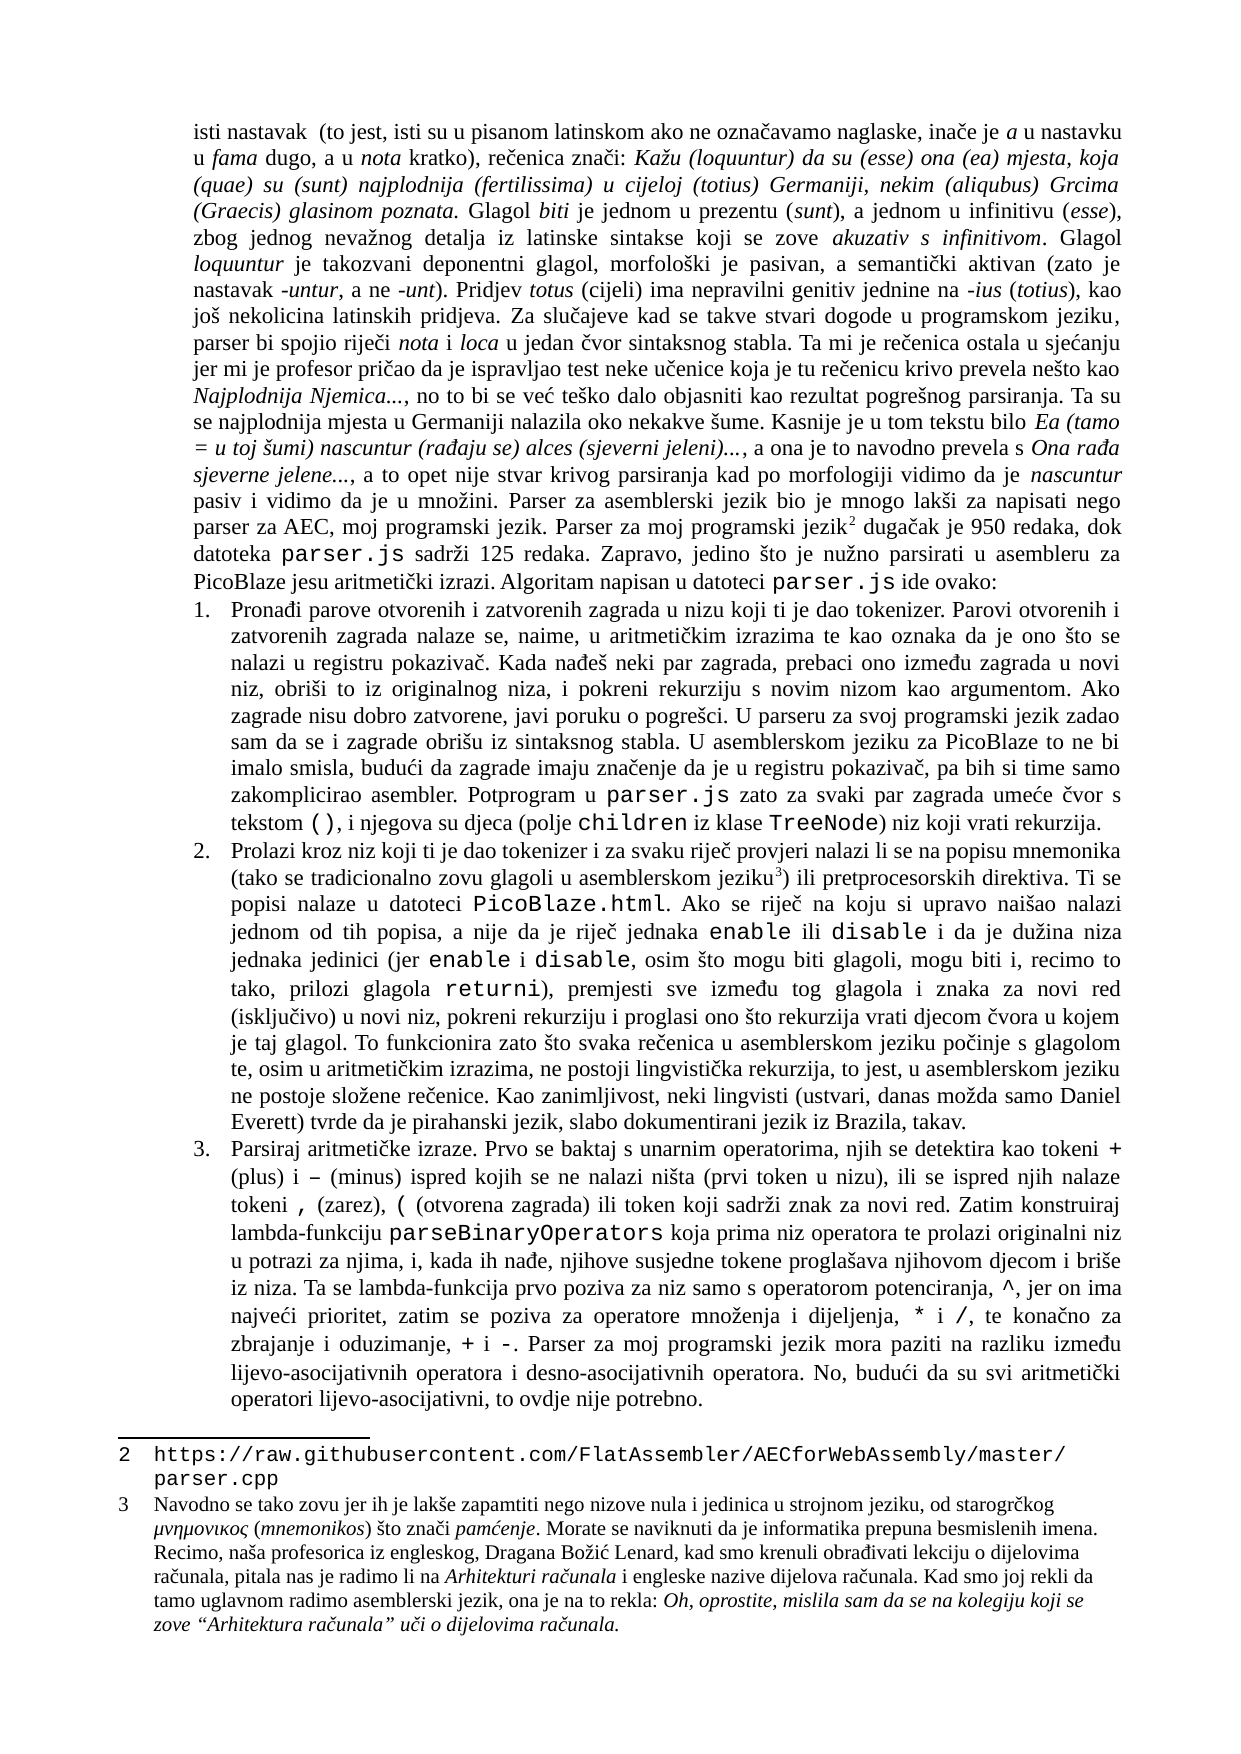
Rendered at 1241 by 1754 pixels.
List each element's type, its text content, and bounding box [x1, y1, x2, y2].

list Parsiraj aritmetičke izraze. Prvo se baktaj s unarnim operatorima, njih se detektira kao tokeni + (plus) i – (minus) ispred kojih se ne nalazi ništa (prvi token u nizu), ili se ispred njih nalaze tokeni , (zarez), ( (otvorena zagrada) ili token koji sadrži znak za novi red. Zatim konstruiraj lambda-funkciju parseBinaryOperators koja prima niz operatora te prolazi originalni niz u potrazi za njima, i, kada ih nađe, njihove susjedne tokene proglašava njihovom djecom i briše iz niza. Ta se lambda-funkcija prvo poziva za niz samo s operatorom potenciranja, ^, jer on ima najveći prioritet, zatim se poziva za operatore množenja i dijeljenja, * i /, te konačno za zbrajanje i oduzimanje, + i -. Parser za moj programski jezik mora paziti na razliku između lijevo-asocijativnih operatora i desno-asocijativnih operatora. No, budući da su svi aritmetički operatori lijevo-asocijativni, to ovdje nije potrebno. [193, 1134, 1122, 1411]
list Pronađi parove otvorenih i zatvorenih zagrada u nizu koji ti je dao tokenizer. Parovi otvorenih i zatvorenih zagrada nalaze se, naime, u aritmetičkim izrazima te kao oznaka da je ono što se nalazi u registru pokazivač. Kada nađeš neki par zagrada, prebaci ono između zagrada u novi niz, obriši to iz originalnog niza, i pokreni rekurziju s novim nizom kao argumentom. Ako zagrade nisu dobro zatvorene, javi poruku o pogrešci. U parseru za svoj programski jezik zadao sam da se i zagrade obrišu iz sintaksnog stabla. U asemblerskom jeziku za PicoBlaze to ne bi imalo smisla, budući da zagrade imaju značenje da je u registru pokazivač, pa bih si time samo zakomplicirao asembler. Potprogram u parser.js zato za svaki par zagrada umeće čvor s tekstom (), i njegova su djeca (polje children iz klase TreeNode) niz koji vrati rekurzija. [193, 596, 1122, 837]
list https://raw.githubusercontent.com/FlatAssembler/AECforWebAssembly/master/parser.cpp [118, 1444, 1122, 1491]
list isti nastavak (to jest, isti su u pisanom latinskom ako ne označavamo naglaske, inače je a u nastavku u fama dugo, a u nota kratko), rečenica znači: Kažu (loquuntur) da su (esse) ona (ea) mjesta, koja (quae) su (sunt) najplodnija (fertilissima) u cijeloj (totius) Germaniji, nekim (aliqubus) Grcima (Graecis) glasinom poznata. Glagol biti je jednom u prezentu (sunt), a jednom u infinitivu (esse), zbog jednog nevažnog detalja iz latinske sintakse koji se zove akuzativ s infinitivom. Glagol loquuntur je takozvani deponentni glagol, morfološki je pasivan, a semantički aktivan (zato je nastavak -untur, a ne -unt). Pridjev totus (cijeli) ima nepravilni genitiv jednine na -ius (totius), kao još nekolicina latinskih pridjeva. Za slučajeve kad se takve stvari dogode u programskom jeziku, parser bi spojio riječi nota i loca u jedan čvor sintaksnog stabla. Ta mi je rečenica ostala u sjećanju jer mi je profesor pričao da je ispravljao test neke učenice koja je tu rečenicu krivo prevela nešto kao Najplodnija Njemica..., no to bi se već teško dalo objasniti kao rezultat pogrešnog parsiranja. Ta su se najplodnija mjesta u Germaniji nalazila oko nekakve šume. Kasnije je u tom tekstu bilo Ea (tamo = u toj šumi) nascuntur (rađaju se) alces (sjeverni jeleni)..., a ona je to navodno prevela s Ona rađa sjeverne jelene..., a to opet nije stvar krivog parsiranja kad po morfologiji vidimo da je nascuntur pasiv i vidimo da je u množini. Parser za asemblerski jezik bio je mnogo lakši za napisati nego parser za AEC, moj programski jezik. Parser za moj programski jezik dugačak je 950 redaka, dok datoteka parser.js sadrži 125 redaka. Zapravo, jedino što je nužno parsirati u asembleru za PicoBlaze jesu aritmetički izrazi. Algoritam napisan u datoteci parser.js ide ovako: [156, 118, 1122, 596]
list Navodno se tako zovu jer ih je lakše zapamtiti nego nizove nula i jedinica u strojnom jeziku, od starogrčkog μνημονικος (mnemonikos) što znači pamćenje. Morate se naviknuti da je informatika prepuna besmislenih imena. Recimo, naša profesorica iz engleskog, Dragana Božić Lenard, kad smo krenuli obrađivati lekciju o dijelovima računala, pitala nas je radimo li na Arhitekturi računala i engleske nazive dijelova računala. Kad smo joj rekli da tamo uglavnom radimo asemblerski jezik, ona je na to rekla: Oh, oprostite, mislila sam da se na kolegiju koji se zove “Arhitektura računala” uči o dijelovima računala. [118, 1491, 1122, 1636]
list Prolazi kroz niz koji ti je dao tokenizer i za svaku riječ provjeri nalazi li se na popisu mnemonika (tako se tradicionalno zovu glagoli u asemblerskom jeziku) ili pretprocesorskih direktiva. Ti se popisi nalaze u datoteci PicoBlaze.html. Ako se riječ na koju si upravo naišao nalazi jednom od tih popisa, a nije da je riječ jednaka enable ili disable i da je dužina niza jednaka jedinici (jer enable i disable, osim što mogu biti glagoli, mogu biti i, recimo to tako, prilozi glagola returni), premjesti sve između tog glagola i znaka za novi red (isključivo) u novi niz, pokreni rekurziju i proglasi ono što rekurzija vrati djecom čvora u kojem je taj glagol. To funkcionira zato što svaka rečenica u asemblerskom jeziku počinje s glagolom te, osim u aritmetičkim izrazima, ne postoji lingvistička rekurzija, to jest, u asemblerskom jeziku ne postoje složene rečenice. Kao zanimljivost, neki lingvisti (ustvari, danas možda samo Daniel Everett) tvrde da je pirahanski jezik, slabo dokumentirani jezik iz Brazila, takav. [193, 837, 1122, 1134]
